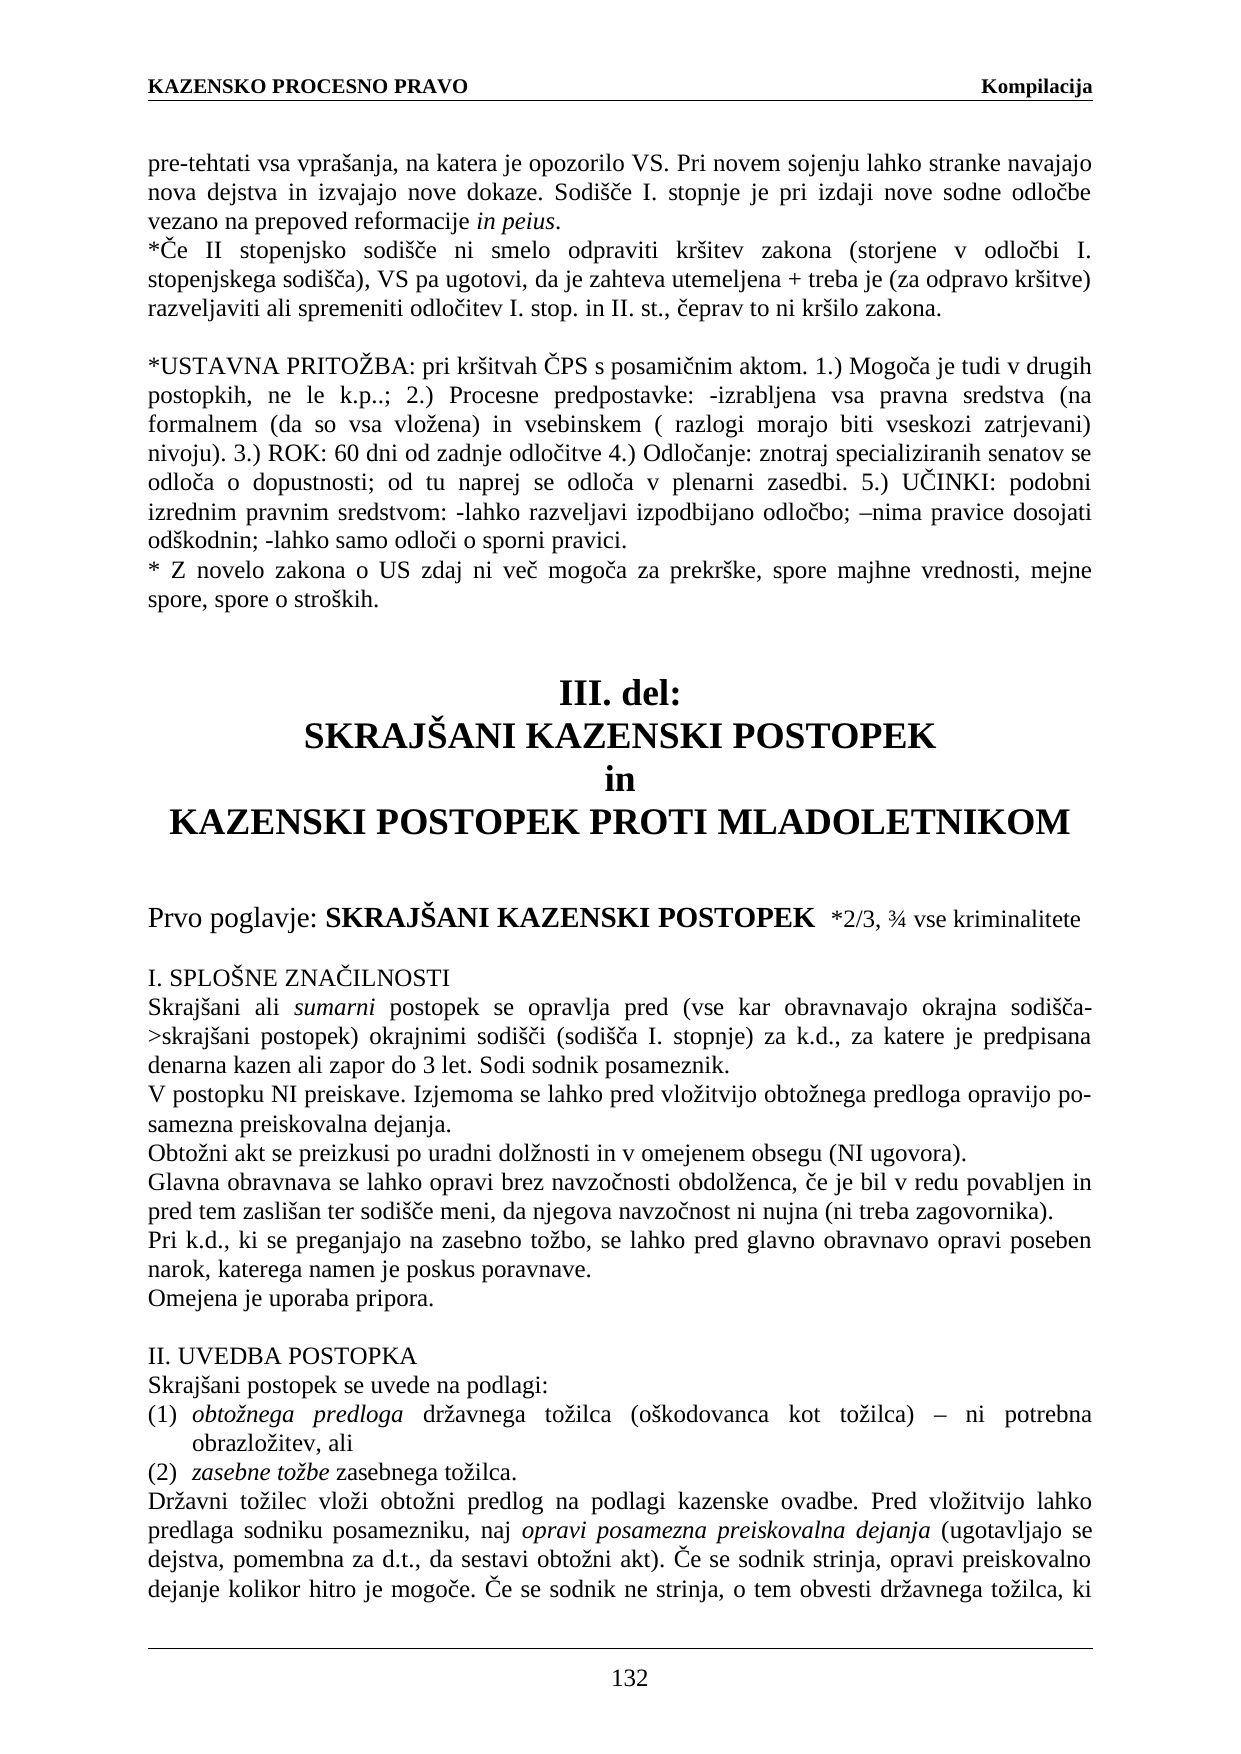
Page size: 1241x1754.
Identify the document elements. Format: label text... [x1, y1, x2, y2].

text * Z novelo zakona o US zdaj ni več mogoča za prekrške, spore majhne vrednosti, mejne spore, spore o stroških. [148, 554, 1093, 613]
text V postopku NI preiskave. Izjemoma se lahko pred vložitvijo obtožnega predloga opravijo po-samezna preiskovalna dejanja. [148, 1079, 1093, 1137]
text in [148, 757, 1093, 799]
text Omejena je uporaba pripora. [148, 1283, 1093, 1312]
text I. SPLOŠNE ZNAČILNOSTI [148, 963, 1093, 992]
text pre-tehtati vsa vprašanja, na katera je opozorilo VS. Pri novem sojenju lahko stranke navajajo nova dejstva in izvajajo nove dokaze. Sodišče I. stopnje je pri izdaji nove sodne odločbe vezano na prepoved reformacije in peius. [148, 148, 1093, 235]
text *Če II stopenjsko sodišče ni smelo odpraviti kršitev zakona (storjene v odločbi I. stopenjskega sodišča), VS pa ugotovi, da je zahteva utemeljena + treba je (za odpravo kršitve) razveljaviti ali spremeniti odločitev I. stop. in II. st., čeprav to ni kršilo zakona. [148, 235, 1093, 322]
list zasebne tožbe zasebnega tožilca. [148, 1457, 1093, 1486]
text *USTAVNA PRITOŽBA: pri kršitvah ČPS s posamičnim aktom. 1.) Mogoča je tudi v drugih postopkih, ne le k.p..; 2.) Procesne predpostavke: -izrabljena vsa pravna sredstva (na formalnem (da so vsa vložena) in vsebinskem ( razlogi morajo biti vseskozi zatrjevani) nivoju). 3.) ROK: 60 dni od zadnje odločitve 4.) Odločanje: znotraj specializiranih senatov se odloča o dopustnosti; od tu naprej se odloča v plenarni zasedbi. 5.) UČINKI: podobni izrednim pravnim sredstvom: -lahko razveljavi izpodbijano odločbo; –nima pravice dosojati odškodnin; -lahko samo odloči o sporni pravici. [148, 351, 1093, 554]
text KAZENSKI POSTOPEK PROTI MLADOLETNIKOM [148, 799, 1093, 842]
text Pri k.d., ki se preganjajo na zasebno tožbo, se lahko pred glavno obravnavo opravi poseben narok, katerega namen je poskus poravnave. [148, 1225, 1093, 1283]
text Skrajšani postopek se uvede na podlagi: [148, 1370, 1093, 1399]
list obtožnega predloga državnega tožilca (oškodovanca kot tožilca) – ni potrebna obrazložitev, ali [148, 1399, 1093, 1457]
text SKRAJŠANI KAZENSKI POSTOPEK [148, 714, 1093, 757]
text Glavna obravnava se lahko opravi brez navzočnosti obdolženca, če je bil v redu povabljen in pred tem zaslišan ter sodišče meni, da njegova navzočnost ni nujna (ni treba zagovornika). [148, 1167, 1093, 1225]
text Prvo poglavje: SKRAJŠANI KAZENSKI POSTOPEK *2/3, ¾ vse kriminalitete [148, 901, 1093, 934]
text Obtožni akt se preizkusi po uradni dolžnosti in v omejenem obsegu (NI ugovora). [148, 1137, 1093, 1167]
text Skrajšani ali sumarni postopek se opravlja pred (vse kar obravnavajo okrajna sodišča->skrajšani postopek) okrajnimi sodišči (sodišča I. stopnje) za k.d., za katere je predpisana denarna kazen ali zapor do 3 let. Sodi sodnik posameznik. [148, 992, 1093, 1079]
text Državni tožilec vloži obtožni predlog na podlagi kazenske ovadbe. Pred vložitvijo lahko predlaga sodniku posamezniku, naj opravi posamezna preiskovalna dejanja (ugotavljajo se dejstva, pomembna za d.t., da sestavi obtožni akt). Če se sodnik strinja, opravi preiskovalno dejanje kolikor hitro je mogoče. Če se sodnik ne strinja, o tem obvesti državnega tožilca, ki [148, 1486, 1093, 1602]
text III. del: [148, 671, 1093, 714]
text II. UVEDBA POSTOPKA [148, 1341, 1093, 1370]
